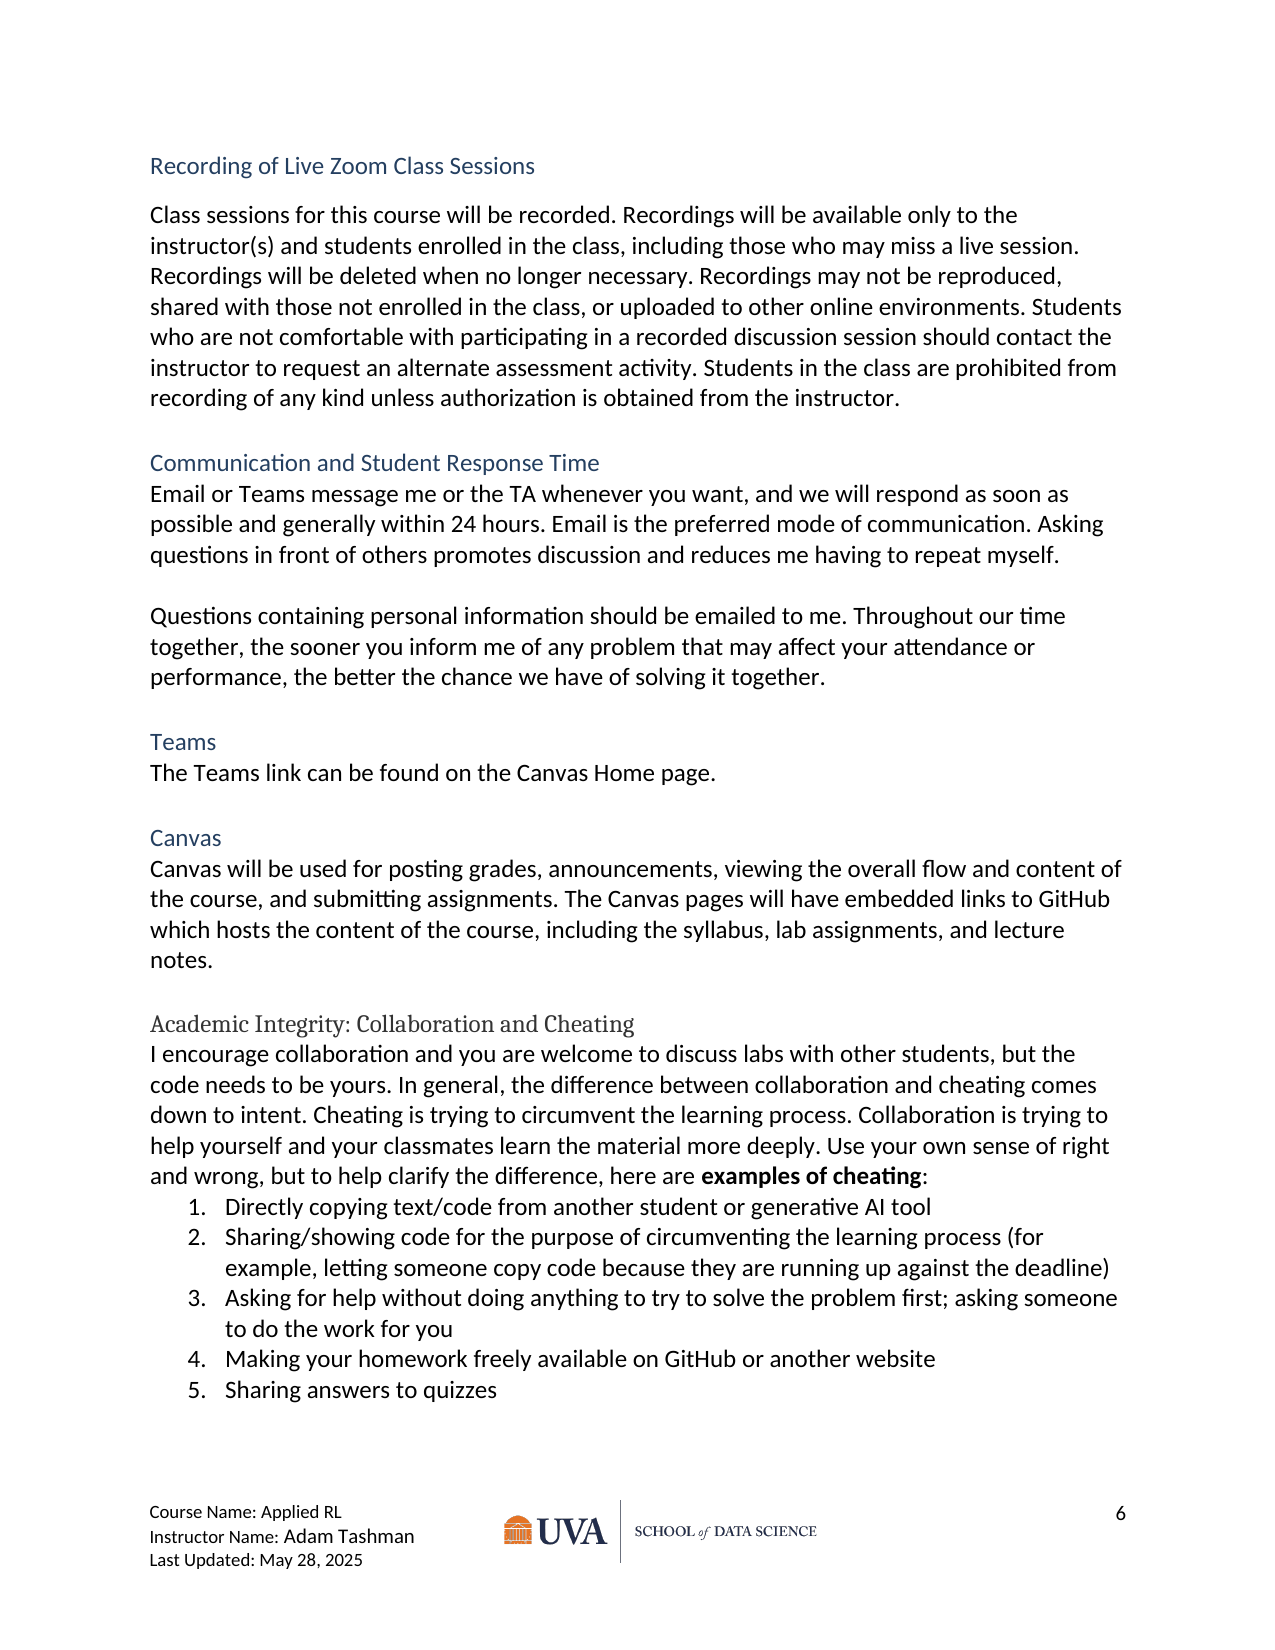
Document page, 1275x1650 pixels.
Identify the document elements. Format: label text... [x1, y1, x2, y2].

subtitle Canvas [150, 792, 1125, 853]
text Class sessions for this course will be recorded. Recordings will be available only to the instructor(s) and students enrolled in the class, including those who may miss a live session. Recordings will be deleted when no longer necessary. Recordings may not be reproduced, shared with those not enrolled in the class, or uploaded to other online environments. Students who are not comfortable with participating in a recorded discussion session should contact the instructor to request an alternate assessment activity. Students in the class are prohibited from recording of any kind unless authorization is obtained from the instructor. [150, 199, 1125, 413]
subtitle Academic Integrity: Collaboration and Cheating [150, 1009, 1125, 1038]
text Questions containing personal information should be emailed to me. Throughout our time [150, 600, 1125, 631]
text performance, the better the chance we have of solving it together. [150, 661, 1125, 692]
list Directly copying text/code from another student or generative AI tool [187, 1191, 1125, 1221]
list Asking for help without doing anything to try to solve the problem first; asking someone to do the work for you [187, 1282, 1125, 1343]
picture [504, 1500, 817, 1563]
list Sharing/showing code for the purpose of circumventing the learning process (for example, letting someone copy code because they are running up against the deadline) [187, 1221, 1125, 1282]
text I encourage collaboration and you are welcome to discuss labs with other students, but the code needs to be yours. In general, the difference between collaboration and cheating comes down to intent. Cheating is trying to circumvent the learning process. Collaboration is trying to help yourself and your classmates learn the material more deeply. Use your own sense of right and wrong, but to help clarify the difference, here are examples of cheating: [150, 1038, 1125, 1191]
text Canvas will be used for posting grades, announcements, viewing the overall flow and content of the course, and submitting assignments. The Canvas pages will have embedded links to GitHub which hosts the content of the course, including the syllabus, lab assignments, and lecture notes. [150, 853, 1125, 975]
text Email or Teams message me or the TA whenever you want, and we will respond as soon as possible and generally within 24 hours. Email is the preferred mode of communication. Asking questions in front of others promotes discussion and reduces me having to repeat myself. [150, 478, 1125, 600]
subtitle Teams [150, 696, 1125, 757]
subtitle Communication and Student Response Time [150, 417, 1125, 478]
subtitle Recording of Live Zoom Class Sessions [150, 150, 1125, 181]
list Sharing answers to quizzes [187, 1374, 1125, 1404]
text The Teams link can be found on the Canvas Home page. [150, 757, 1125, 787]
text together, the sooner you inform me of any problem that may affect your attendance or [150, 631, 1125, 661]
list Making your homework freely available on GitHub or another website [187, 1343, 1125, 1374]
